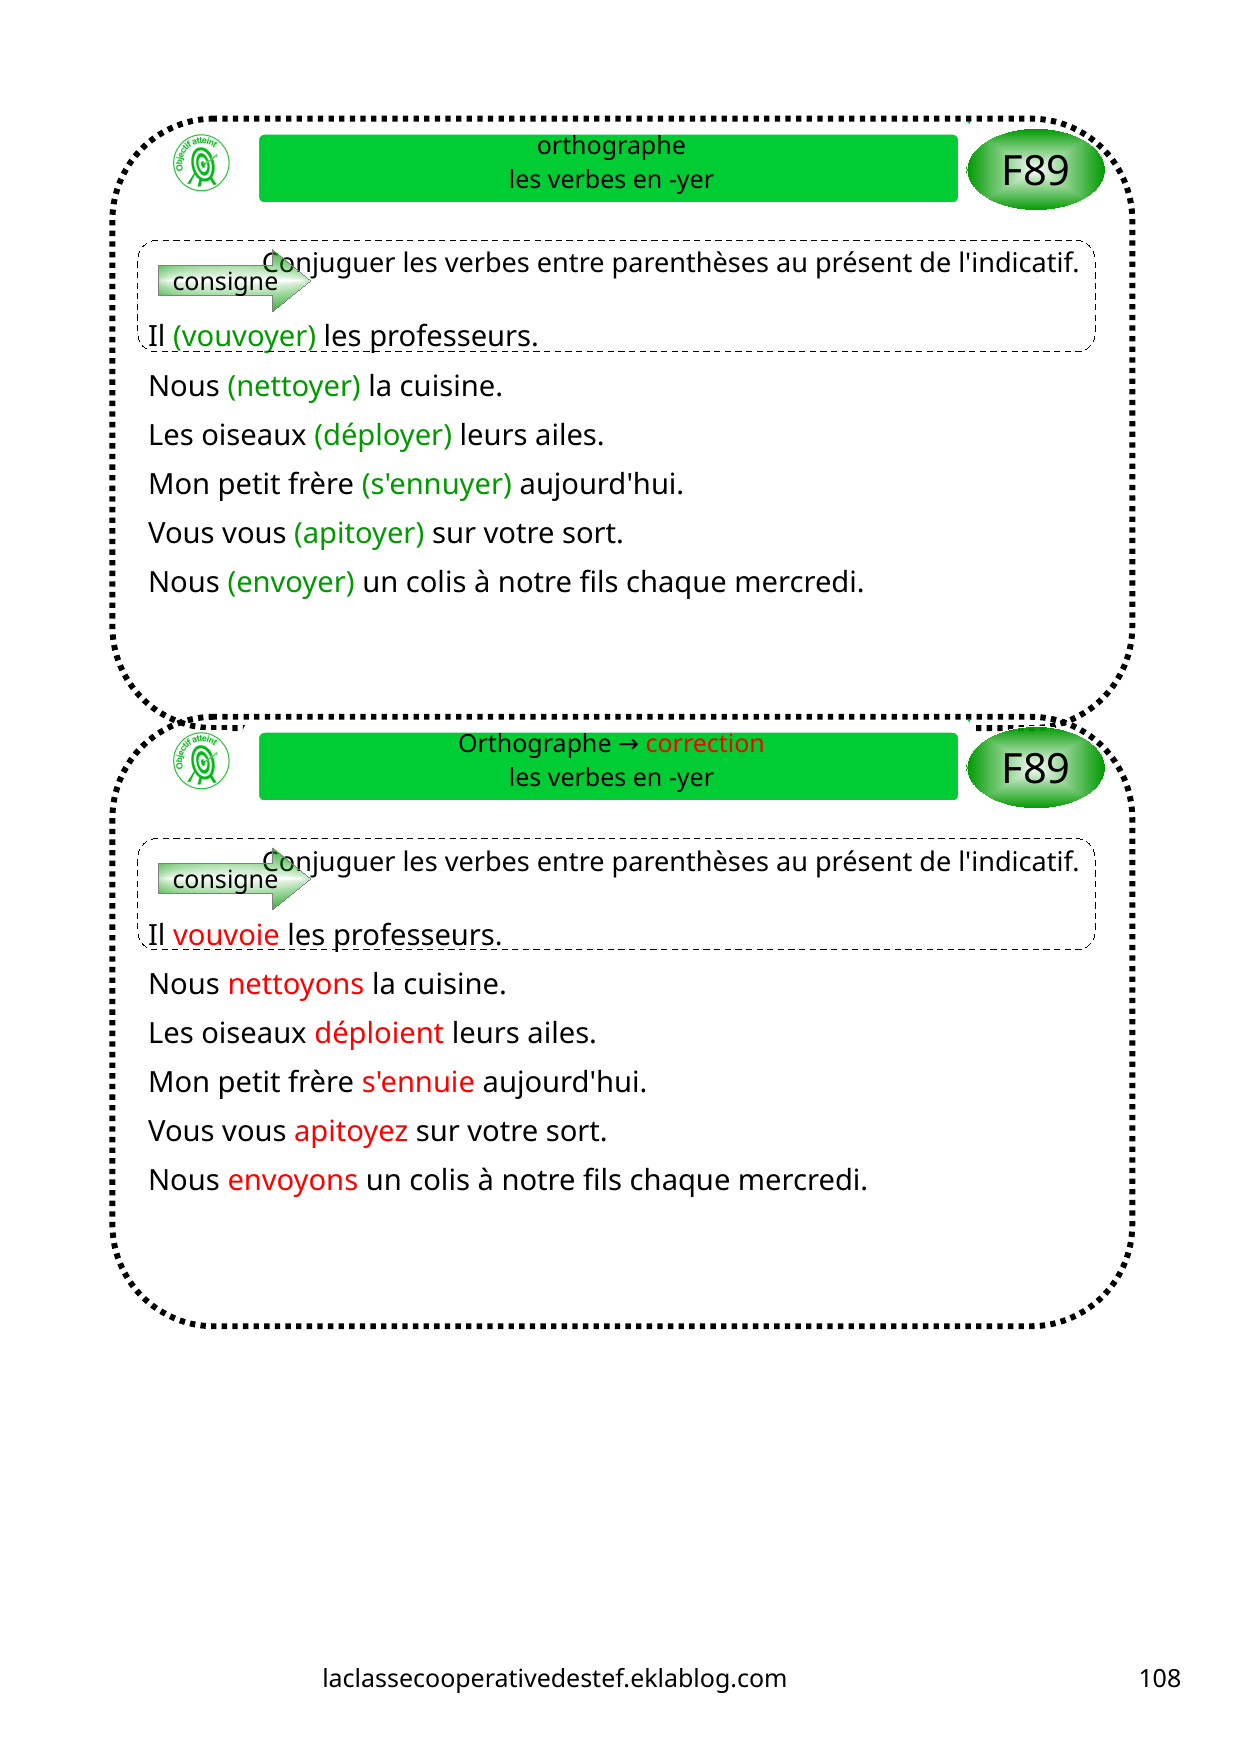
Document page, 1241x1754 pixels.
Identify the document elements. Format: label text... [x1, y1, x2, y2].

table_cell [1044, 760, 1050, 776]
table_cell [1098, 908, 1139, 1205]
table_cell [1139, 908, 1181, 1205]
table_cell [253, 812, 970, 834]
table_header [1139, 692, 1181, 720]
table_cell [101, 834, 142, 885]
table_cell [59, 287, 101, 310]
table_cell [277, 885, 1098, 908]
table_cell [59, 834, 101, 885]
table_cell [991, 607, 1098, 652]
table_cell [1098, 287, 1139, 310]
table_header [101, 94, 142, 122]
table_cell [1098, 607, 1139, 652]
table_cell [970, 202, 1098, 236]
table_header [253, 94, 970, 120]
table_header [101, 692, 142, 720]
table_cell [1139, 834, 1181, 885]
table_cell [142, 607, 248, 652]
table_cell [142, 122, 248, 202]
table_cell [277, 287, 1098, 310]
table_cell [1044, 771, 1056, 779]
table_cell Il (vouvoyer) les professeurs. Nous (nettoyer) la cuisine. Les oiseaux (déployer) leurs ailes. Mon petit frère (s'ennuyer) aujourd'hui. Vous vous (apitoyer) sur votre sort. Nous (envoyer) un colis à notre fils chaque mercredi. [142, 310, 1098, 607]
table_cell [1081, 190, 1098, 202]
table_header [1139, 94, 1181, 122]
table_cell [101, 202, 142, 236]
table_cell [1139, 122, 1181, 202]
table_cell [59, 202, 101, 236]
table_cell [248, 1205, 991, 1251]
table_cell [1016, 756, 1027, 767]
table_cell [1139, 720, 1181, 800]
table_cell [1098, 834, 1139, 885]
table_cell [1098, 310, 1139, 607]
table_cell [59, 310, 101, 607]
table_header [970, 692, 1098, 720]
table_cell [1139, 1205, 1181, 1251]
table_cell [970, 720, 1051, 746]
table_cell [1022, 760, 1026, 776]
table_cell [1139, 236, 1181, 287]
table_cell [59, 122, 101, 202]
picture [172, 730, 232, 791]
table_header [253, 692, 970, 718]
table_header [59, 94, 101, 122]
table_cell [101, 287, 142, 310]
table_cell Orthographe → correction les verbes en -yer [260, 733, 958, 800]
table_cell [59, 1205, 101, 1251]
table_cell [1056, 720, 1098, 746]
table_cell [970, 122, 1098, 148]
table_cell [1139, 310, 1181, 607]
table_cell [1098, 202, 1139, 236]
table_cell [101, 236, 142, 287]
table_cell [101, 908, 142, 1205]
table_cell [59, 236, 101, 287]
table_cell Conjuguer les verbes entre parenthèses au présent de l'indicatif. [142, 834, 1098, 885]
table_cell [101, 800, 142, 834]
table_cell [1081, 788, 1098, 800]
table_cell [1098, 236, 1139, 287]
table_cell [101, 1205, 142, 1251]
table_cell Il vouvoie les professeurs. Nous nettoyons la cuisine. Les oiseaux déploient leurs ailes. Mon petit frère s'ennuie aujourd'hui. Vous vous apitoyez sur votre sort. Nous envoyons un colis à notre fils chaque mercredi. [142, 908, 1098, 1205]
table_cell orthographe les verbes en -yer [260, 135, 958, 202]
table_cell Conjuguer les verbes entre parenthèses au présent de l'indicatif. [142, 236, 1098, 287]
table_header [142, 94, 252, 122]
table_cell [59, 607, 101, 652]
table_cell [1098, 885, 1139, 908]
table_cell [59, 800, 101, 834]
table_cell [1098, 800, 1139, 834]
table_cell [142, 202, 252, 236]
table_cell [173, 720, 193, 730]
table_cell [101, 720, 142, 800]
table_cell [101, 310, 142, 607]
table_cell [1098, 720, 1139, 800]
table_cell [59, 908, 101, 1205]
table_cell [1098, 1205, 1139, 1251]
table_cell [1139, 202, 1181, 236]
table_header [1098, 692, 1139, 720]
table_cell [101, 607, 142, 652]
table_cell [1098, 122, 1139, 202]
table_cell [142, 1205, 248, 1251]
table_cell [142, 720, 248, 800]
table_cell [59, 720, 101, 800]
table_cell [142, 287, 272, 310]
table_cell [59, 885, 101, 908]
table_header [1098, 94, 1139, 122]
table_cell [991, 1205, 1098, 1251]
table_cell [248, 607, 991, 652]
table_cell [1139, 607, 1181, 652]
table_cell [142, 800, 252, 834]
table_cell [101, 885, 142, 908]
table_cell [253, 214, 970, 236]
table_cell [1139, 287, 1181, 310]
table_cell [142, 885, 272, 908]
table_cell [1016, 770, 1026, 779]
table_cell [976, 191, 991, 202]
table_cell [976, 789, 991, 800]
picture [172, 132, 232, 193]
table_header [142, 692, 252, 720]
table_header [59, 692, 101, 720]
table_cell [1139, 800, 1181, 834]
table_cell [101, 122, 142, 202]
table_cell [970, 800, 1098, 834]
table_header [970, 94, 1098, 122]
table_cell [1139, 885, 1181, 908]
